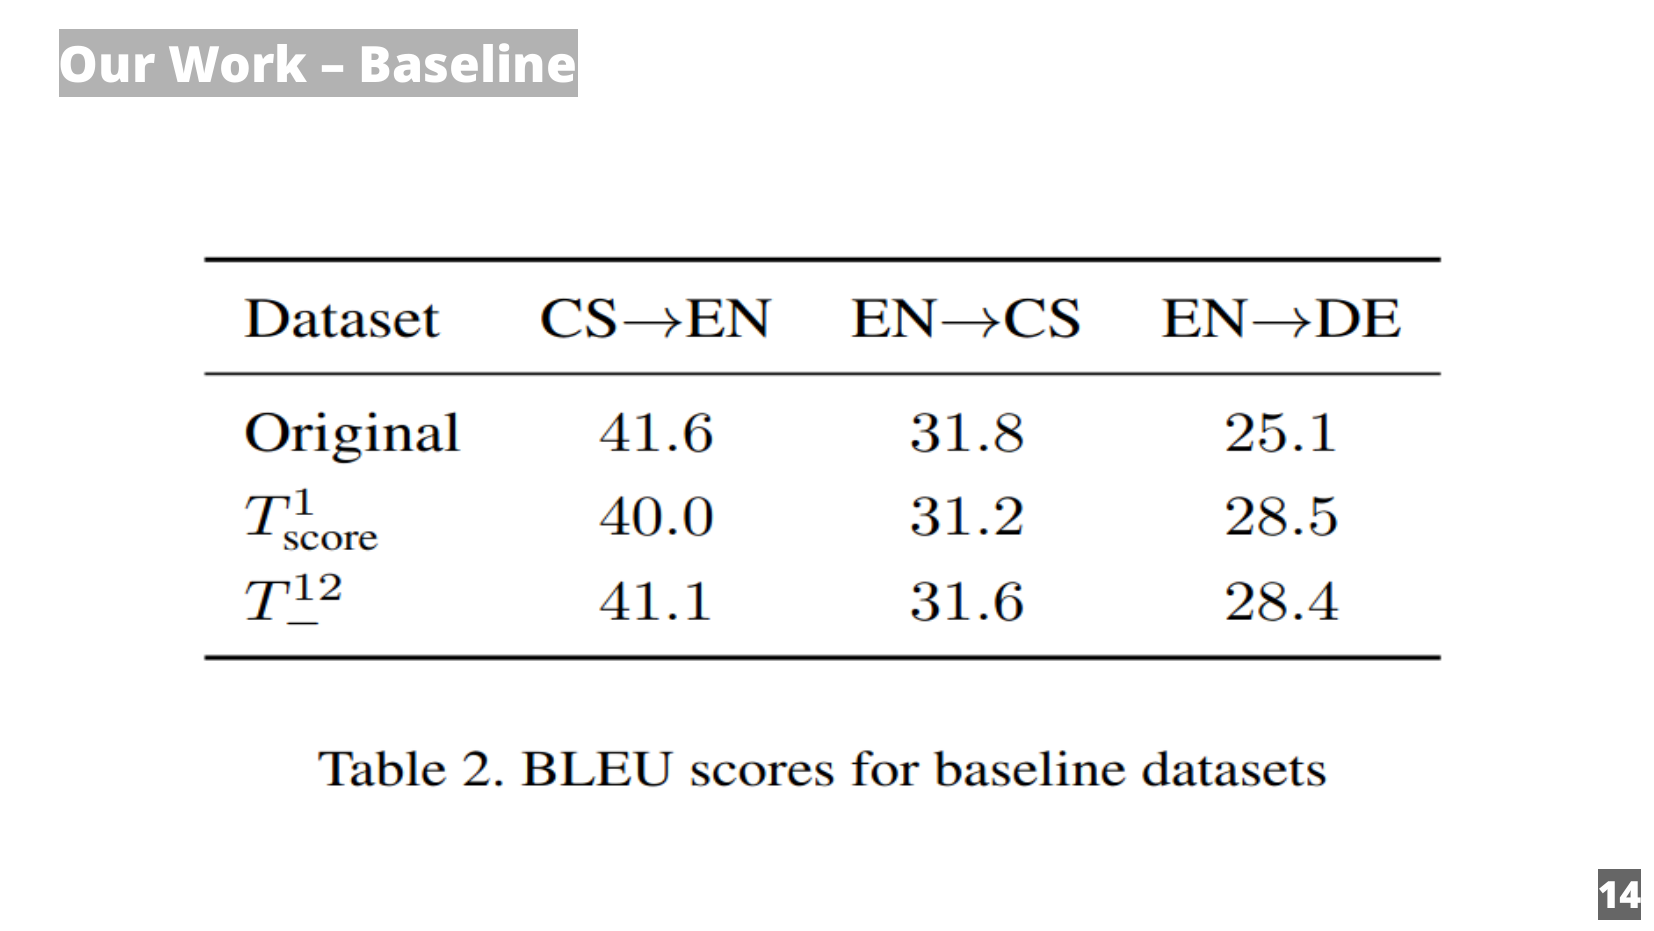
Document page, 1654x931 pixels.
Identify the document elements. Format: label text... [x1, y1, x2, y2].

picture [120, 223, 1510, 807]
title Our Work – Baseline [59, 0, 1595, 98]
